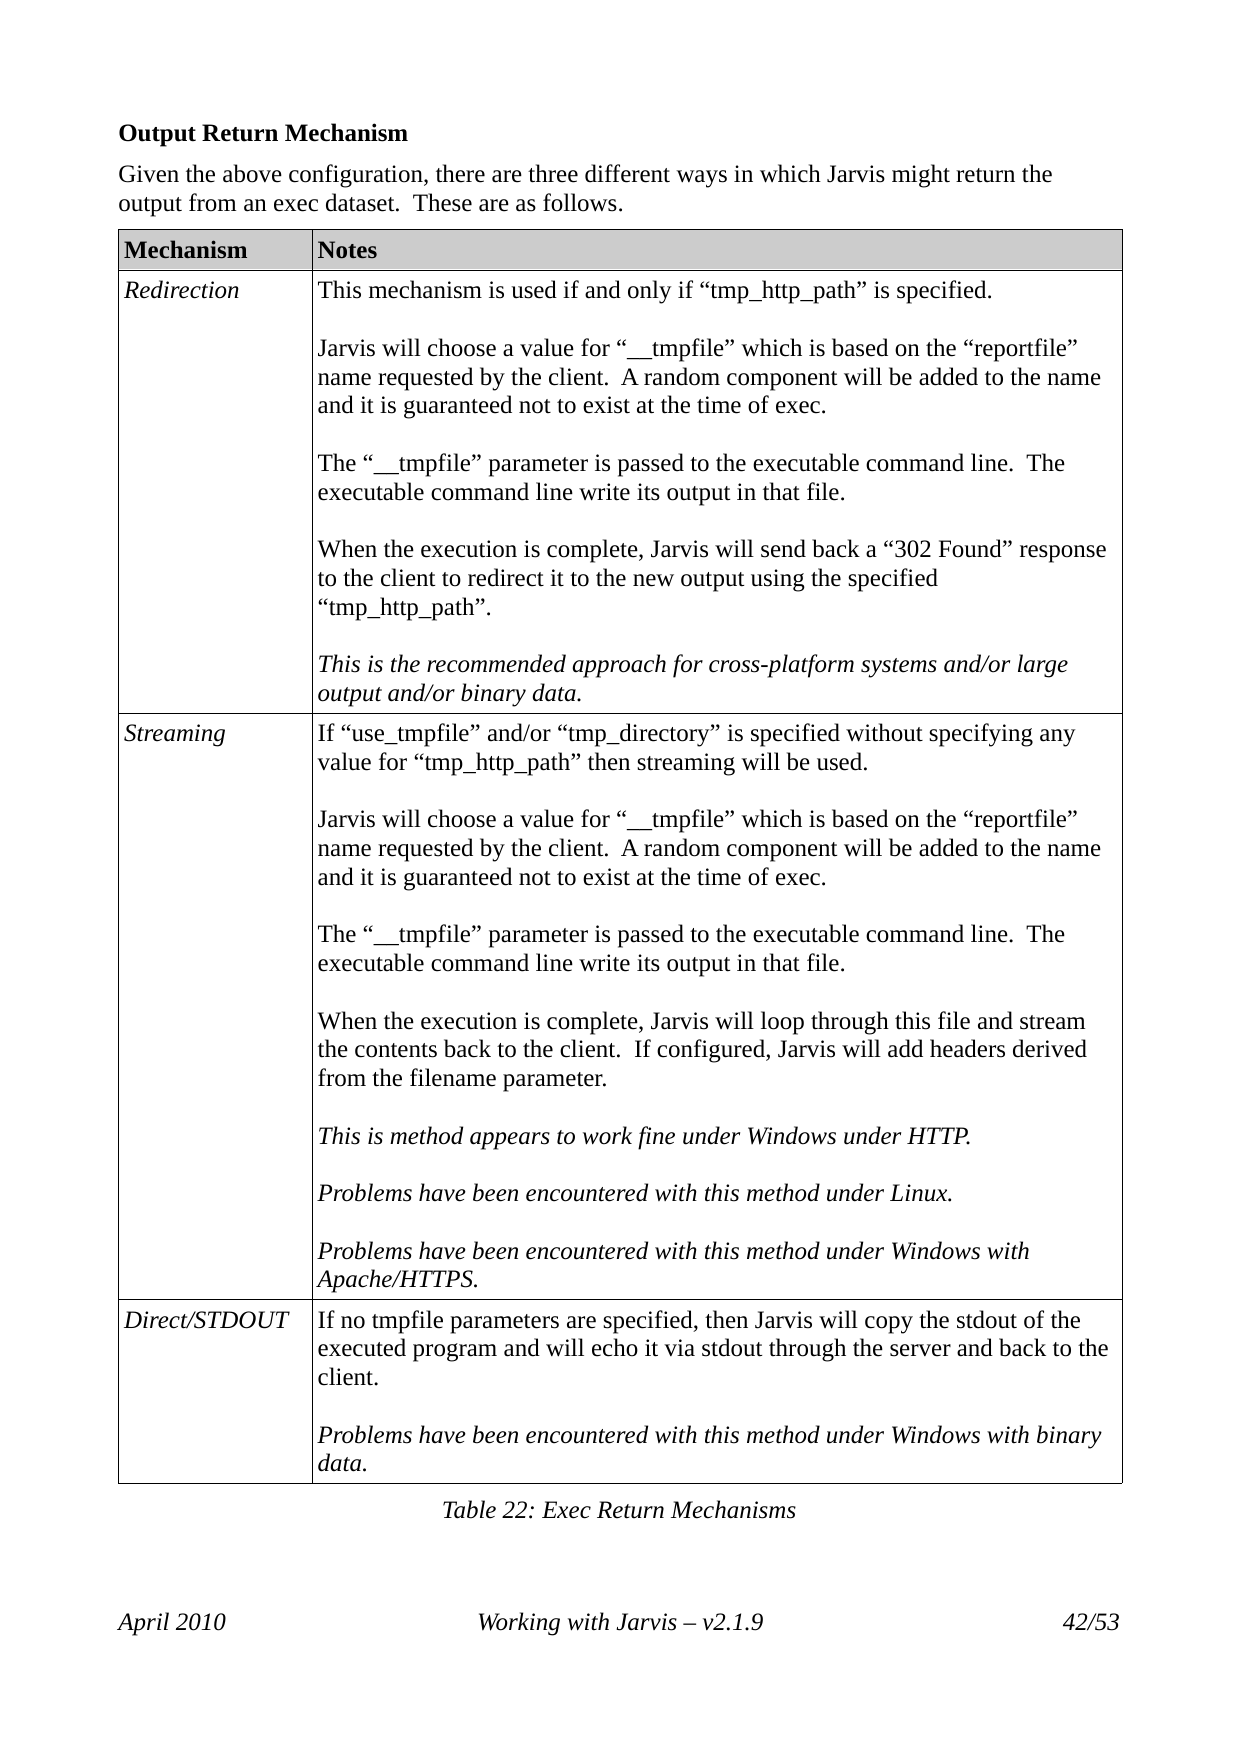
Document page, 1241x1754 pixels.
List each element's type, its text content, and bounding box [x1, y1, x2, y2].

table_cell Direct/STDOUT [119, 1300, 312, 1483]
table_cell Streaming [119, 714, 312, 1299]
table_cell If “use_tmpfile” and/or “tmp_directory” is specified without specifying any value for “tmp_http_path” then streaming will be used. Jarvis will choose a value for “__tmpfile” which is based on the “reportfile” name requested by the client. A random component will be added to the name and it is guaranteed not to exist at the time of exec. The “__tmpfile” parameter is passed to the executable command line. The executable command line write its output in that file. When the execution is complete, Jarvis will loop through this file and stream the contents back to the client. If configured, Jarvis will add headers derived from the filename parameter. This is method appears to work fine under Windows under HTTP. Problems have been encountered with this method under Linux. Problems have been encountered with this method under Windows with Apache/HTTPS. [313, 714, 1122, 1299]
table_cell If no tmpfile parameters are specified, then Jarvis will copy the stdout of the executed program and will echo it via stdout through the server and back to the client. Problems have been encountered with this method under Windows with binary data. [313, 1300, 1122, 1483]
table_cell Redirection [119, 271, 312, 712]
table_header Notes [313, 230, 1122, 269]
table_cell This mechanism is used if and only if “tmp_http_path” is specified. Jarvis will choose a value for “__tmpfile” which is based on the “reportfile” name requested by the client. A random component will be added to the name and it is guaranteed not to exist at the time of exec. The “__tmpfile” parameter is passed to the executable command line. The executable command line write its output in that file. When the execution is complete, Jarvis will send back a “302 Found” response to the client to redirect it to the new output using the specified “tmp_http_path”. This is the recommended approach for cross-platform systems and/or large output and/or binary data. [313, 271, 1122, 712]
text Given the above configuration, there are three different ways in which Jarvis might return the output from an exec dataset. These are as follows. [118, 159, 1122, 217]
table_header Mechanism [119, 230, 312, 269]
subtitle Output Return Mechanism [118, 118, 1122, 147]
text Table 22: Exec Return Mechanisms [118, 1496, 1122, 1524]
